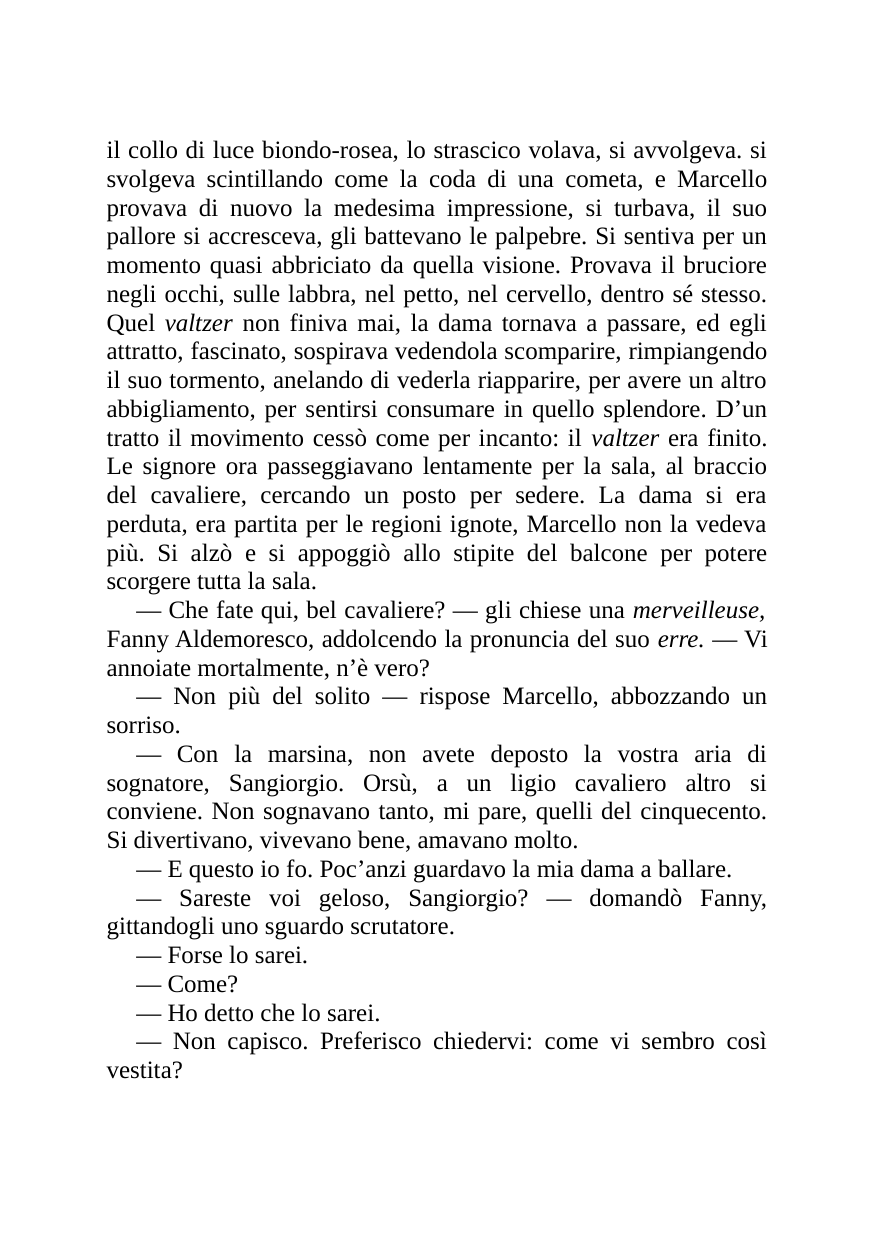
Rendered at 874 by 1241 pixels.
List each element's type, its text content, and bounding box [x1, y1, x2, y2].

text — Che fate qui, bel cavaliere? — gli chiese una merveilleuse, Fanny Aldemoresco, addolcendo la pronuncia del suo erre. — Vi annoiate mortalmente, n’è vero? [106, 595, 768, 681]
text — Sareste voi geloso, Sangiorgio? — domandò Fanny, gittandogli uno sguardo scrutatore. [106, 883, 768, 940]
text — Forse lo sarei. [106, 940, 768, 969]
text — Come? [106, 969, 768, 998]
text — Ho detto che lo sarei. [106, 998, 768, 1026]
text il collo di luce biondo-rosea, lo strascico volava, si avvolgeva. si svolgeva scintillando come la coda di una cometa, e Marcello provava di nuovo la medesima impressione, si turbava, il suo pallore si accresceva, gli battevano le palpebre. Si sentiva per un momento quasi abbriciato da quella visione. Provava il bruciore negli occhi, sulle labbra, nel petto, nel cervello, dentro sé stesso. Quel valtzer non finiva mai, la dama tornava a passare, ed egli attratto, fascinato, sospirava vedendola scomparire, rimpiangendo il suo tormento, anelando di vederla riapparire, per avere un altro abbigliamento, per sentirsi consumare in quello splendore. D’un tratto il movimento cessò come per incanto: il valtzer era finito. Le signore ora passeggiavano lentamente per la sala, al braccio del cavaliere, cercando un posto per sedere. La dama si era perduta, era partita per le regioni ignote, Marcello non la vedeva più. Si alzò e si appoggiò allo stipite del balcone per potere scorgere tutta la sala. [106, 135, 768, 595]
text — E questo io fo. Poc’anzi guardavo la mia dama a ballare. [106, 854, 768, 883]
text — Non capisco. Preferisco chiedervi: come vi sembro così vestita? [106, 1026, 768, 1084]
text — Con la marsina, non avete deposto la vostra aria di sognatore, Sangiorgio. Orsù, a un ligio cavaliero altro si conviene. Non sognavano tanto, mi pare, quelli del cinquecento. Si divertivano, vivevano bene, amavano molto. [106, 739, 768, 854]
text — Non più del solito — rispose Marcello, abbozzando un sorriso. [106, 681, 768, 739]
